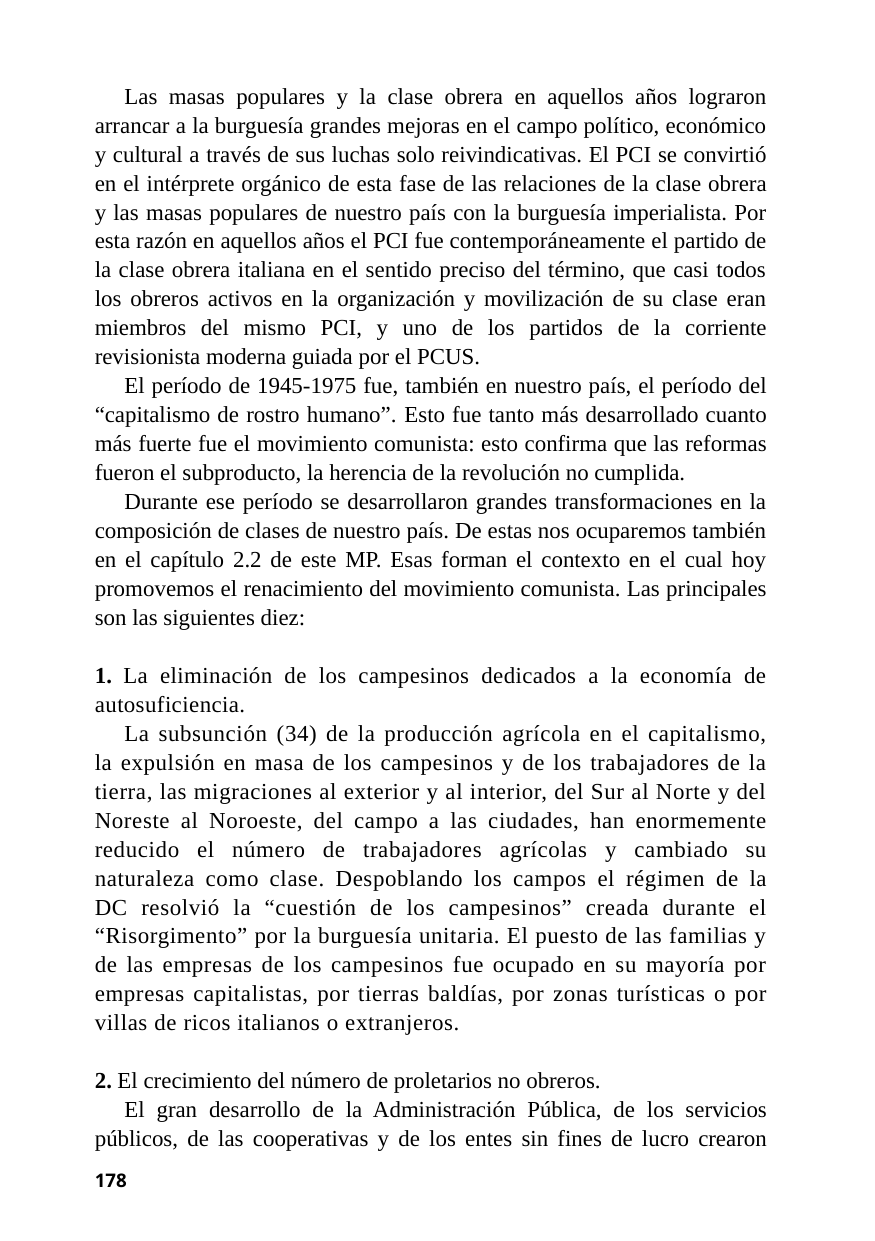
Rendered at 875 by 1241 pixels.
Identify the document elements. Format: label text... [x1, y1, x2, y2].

text El período de 1945-1975 fue, también en nuestro país, el período del “capitalismo de rostro humano”. Esto fue tanto más desarrollado cuanto más fuerte fue el movimiento comunista: esto confirma que las reformas fueron el subproducto, la herencia de la revolución no cumplida. [94, 372, 768, 486]
text Las masas populares y la clase obrera en aquellos años lograron arrancar a la burguesía grandes mejoras en el campo político, económico y cultural a través de sus luchas solo reivindicativas. El PCI se convirtió en el intérprete orgánico de esta fase de las relaciones de la clase obrera y las masas populares de nuestro país con la burguesía imperialista. Por esta razón en aquellos años el PCI fue contemporáneamente el partido de la clase obrera italiana en el sentido preciso del término, que casi todos los obreros activos en la organización y movilización de su clase eran miembros del mismo PCI, y uno de los partidos de la corriente revisionista moderna guiada por el PCUS. [94, 83, 768, 370]
text 2. El crecimiento del número de proletarios no obreros. [94, 1067, 768, 1094]
text 1. La eliminación de los campesinos dedicados a la economía de autosuficiencia. [94, 662, 768, 717]
text El gran desarrollo de la Administración Pública, de los servicios públicos, de las cooperativas y de los entes sin fines de lucro crearon [94, 1096, 768, 1152]
text Durante ese período se desarrollaron grandes transformaciones en la composición de clases de nuestro país. De estas nos ocuparemos también en el capítulo 2.2 de este MP. Esas forman el contexto en el cual hoy promovemos el renacimiento del movimiento comunista. Las principales son las siguientes diez: [94, 488, 768, 630]
text La subsunción (34) de la producción agrícola en el capitalismo, la expulsión en masa de los campesinos y de los trabajadores de la tierra, las migraciones al exterior y al interior, del Sur al Norte y del Noreste al Noroeste, del campo a las ciudades, han enormemente reducido el número de trabajadores agrícolas y cambiado su naturaleza como clase. Despoblando los campos el régimen de la DC resolvió la “cuestión de los campesinos” creada durante el “Risorgimento” por la burguesía unitaria. El puesto de las familias y de las empresas de los campesinos fue ocupado en su mayoría por empresas capitalistas, por tierras baldías, por zonas turísticas o por villas de ricos italianos o extranjeros. [94, 720, 768, 1036]
